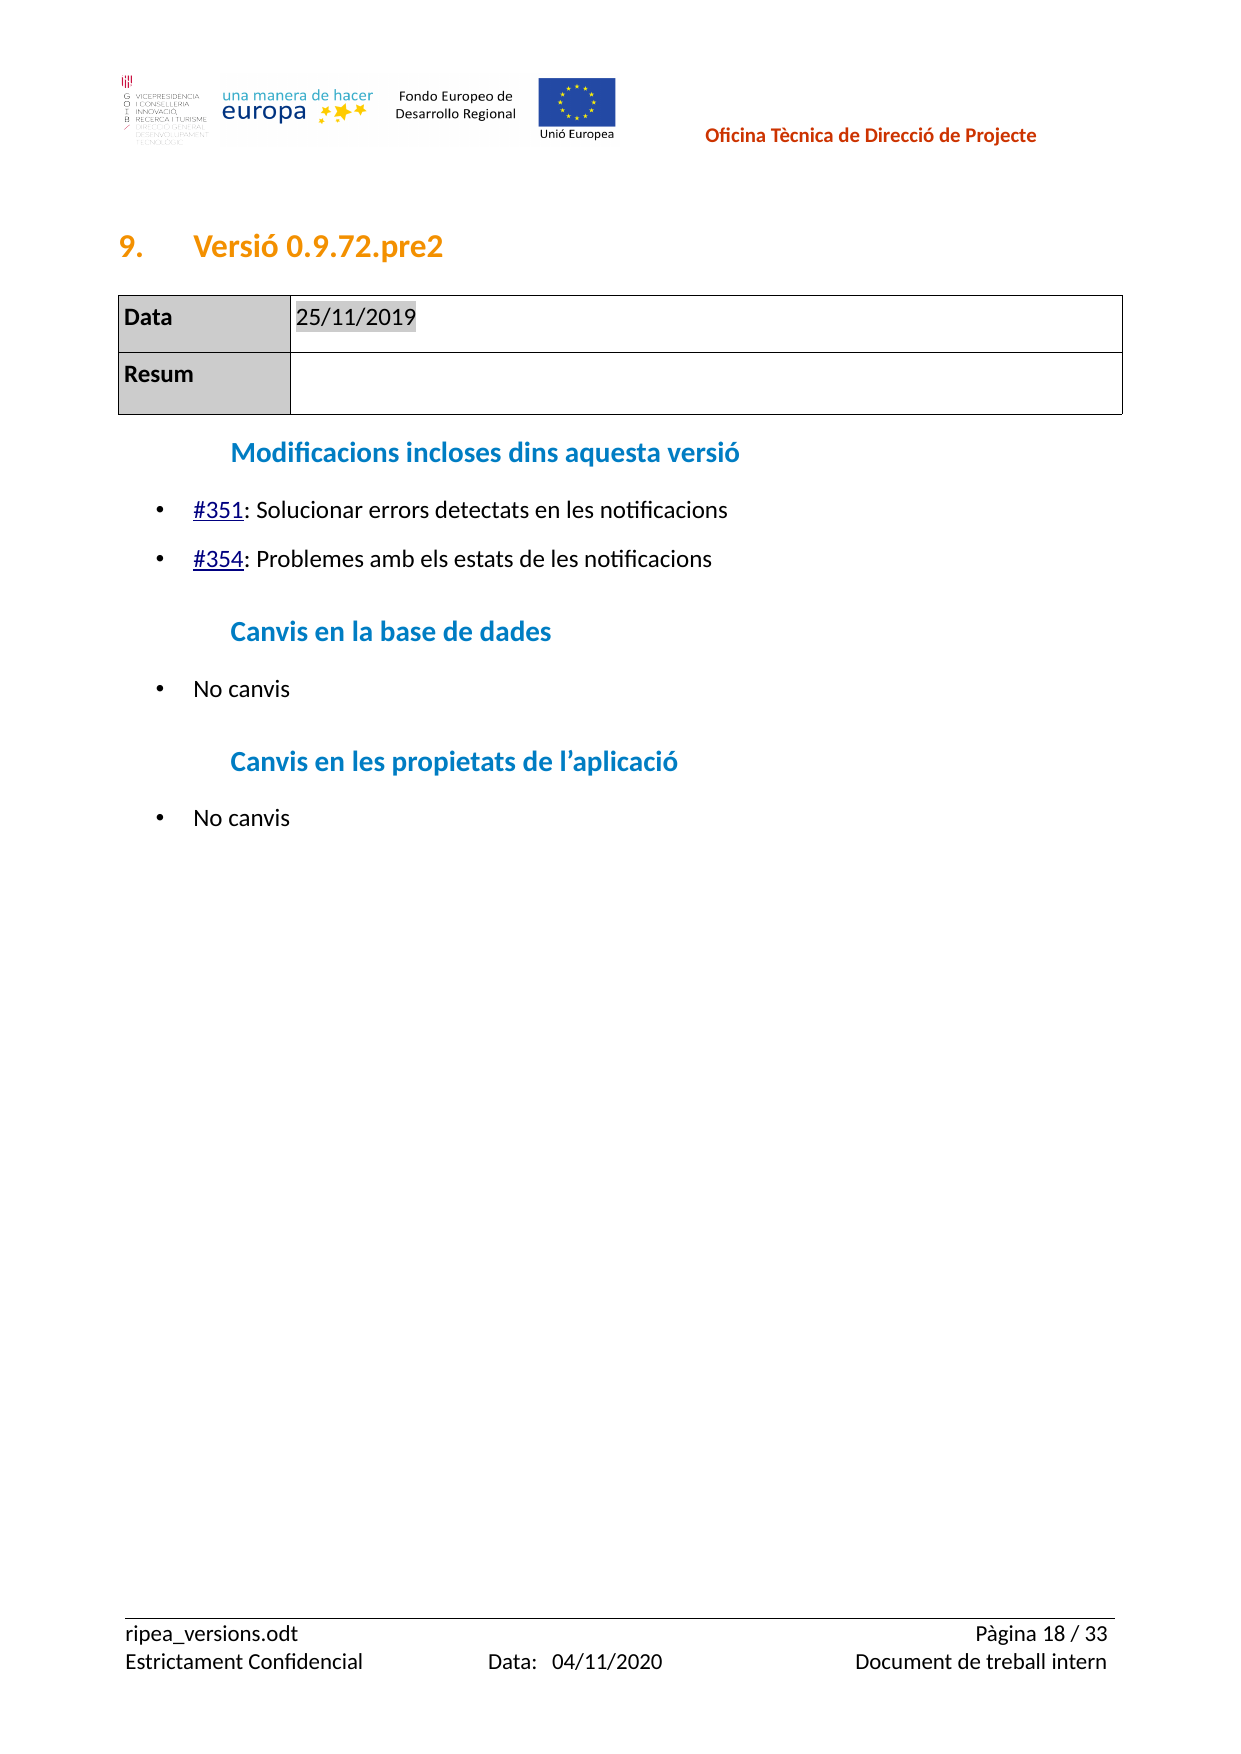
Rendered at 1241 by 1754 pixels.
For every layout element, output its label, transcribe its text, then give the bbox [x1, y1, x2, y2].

list No canvis [156, 802, 1122, 833]
subtitle Canvis en les propietats de l’aplicació [153, 743, 1122, 779]
table_cell [291, 353, 1122, 414]
list #351: Solucionar errors detectats en les notificacions [156, 494, 1122, 524]
table_cell Resum [119, 353, 290, 414]
table_header 25/11/2019 [291, 296, 1122, 352]
subtitle Modificacions incloses dins aquesta versió [153, 434, 1122, 470]
picture [219, 73, 621, 147]
list #354: Problemes amb els estats de les notificacions [156, 543, 1122, 574]
table_header Data [119, 296, 290, 352]
subtitle Versió 0.9.72.pre2 [118, 225, 1122, 266]
picture [118, 73, 213, 147]
subtitle Canvis en la base de dades [153, 613, 1122, 649]
list No canvis [156, 673, 1122, 703]
